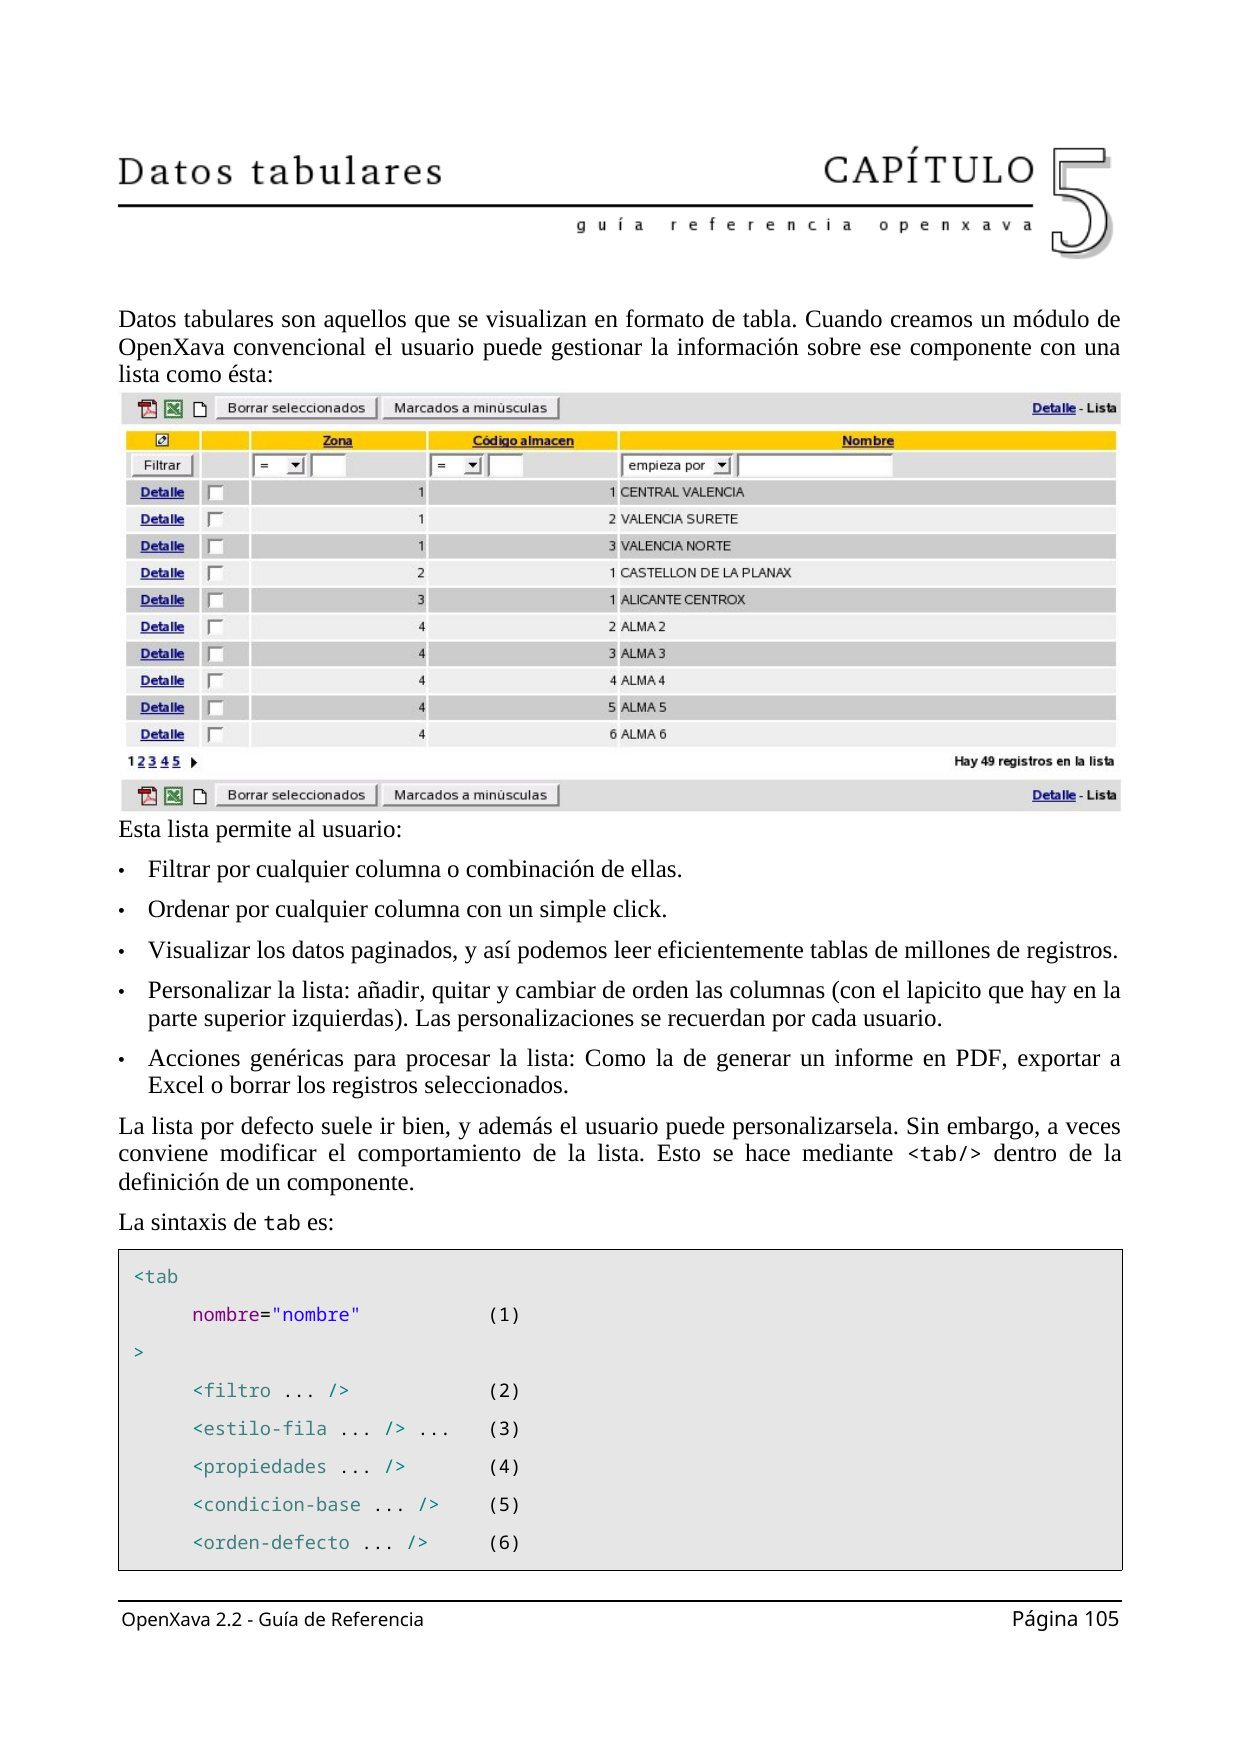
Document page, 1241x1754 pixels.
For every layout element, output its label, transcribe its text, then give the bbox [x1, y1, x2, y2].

subtitle Datos tabulares [118, 288, 1122, 293]
text > [119, 1325, 1122, 1363]
list Visualizar los datos paginados, y así podemos leer eficientemente tablas de millones de registros. [118, 936, 1122, 963]
text La sintaxis de tab es: [118, 1208, 1122, 1236]
picture [118, 388, 1122, 816]
text nombre="nombre" (1) [119, 1287, 1122, 1325]
text <propiedades ... /> (4) [119, 1439, 1122, 1477]
text Datos tabulares son aquellos que se visualizan en formato de tabla. Cuando creamos un módulo de OpenXava convencional el usuario puede gestionar la información sobre ese componente con una lista como ésta: [118, 305, 1122, 388]
text La lista por defecto suele ir bien, y además el usuario puede personalizarsela. Sin embargo, a veces conviene modificar el comportamiento de la lista. Esto se hace mediante <tab/> dentro de la definición de un componente. [118, 1112, 1122, 1195]
text Esta lista permite al usuario: [118, 816, 1122, 843]
text <filtro ... /> (2) [119, 1363, 1122, 1401]
text <orden-defecto ... /> (6) [119, 1515, 1122, 1570]
list Ordenar por cualquier columna con un simple click. [118, 896, 1122, 923]
text <condicion-base ... /> (5) [119, 1477, 1122, 1515]
text <tab [119, 1250, 1122, 1287]
text <estilo-fila ... /> ... (3) [119, 1401, 1122, 1439]
list Acciones genéricas para procesar la lista: Como la de generar un informe en PDF, exportar a Excel o borrar los registros seleccionados. [118, 1044, 1122, 1099]
list Personalizar la lista: añadir, quitar y cambiar de orden las columnas (con el lapicito que hay en la parte superior izquierdas). Las personalizaciones se recuerdan por cada usuario. [118, 976, 1122, 1031]
list Filtrar por cualquier columna o combinación de ellas. [118, 855, 1122, 883]
picture [118, 118, 1122, 288]
